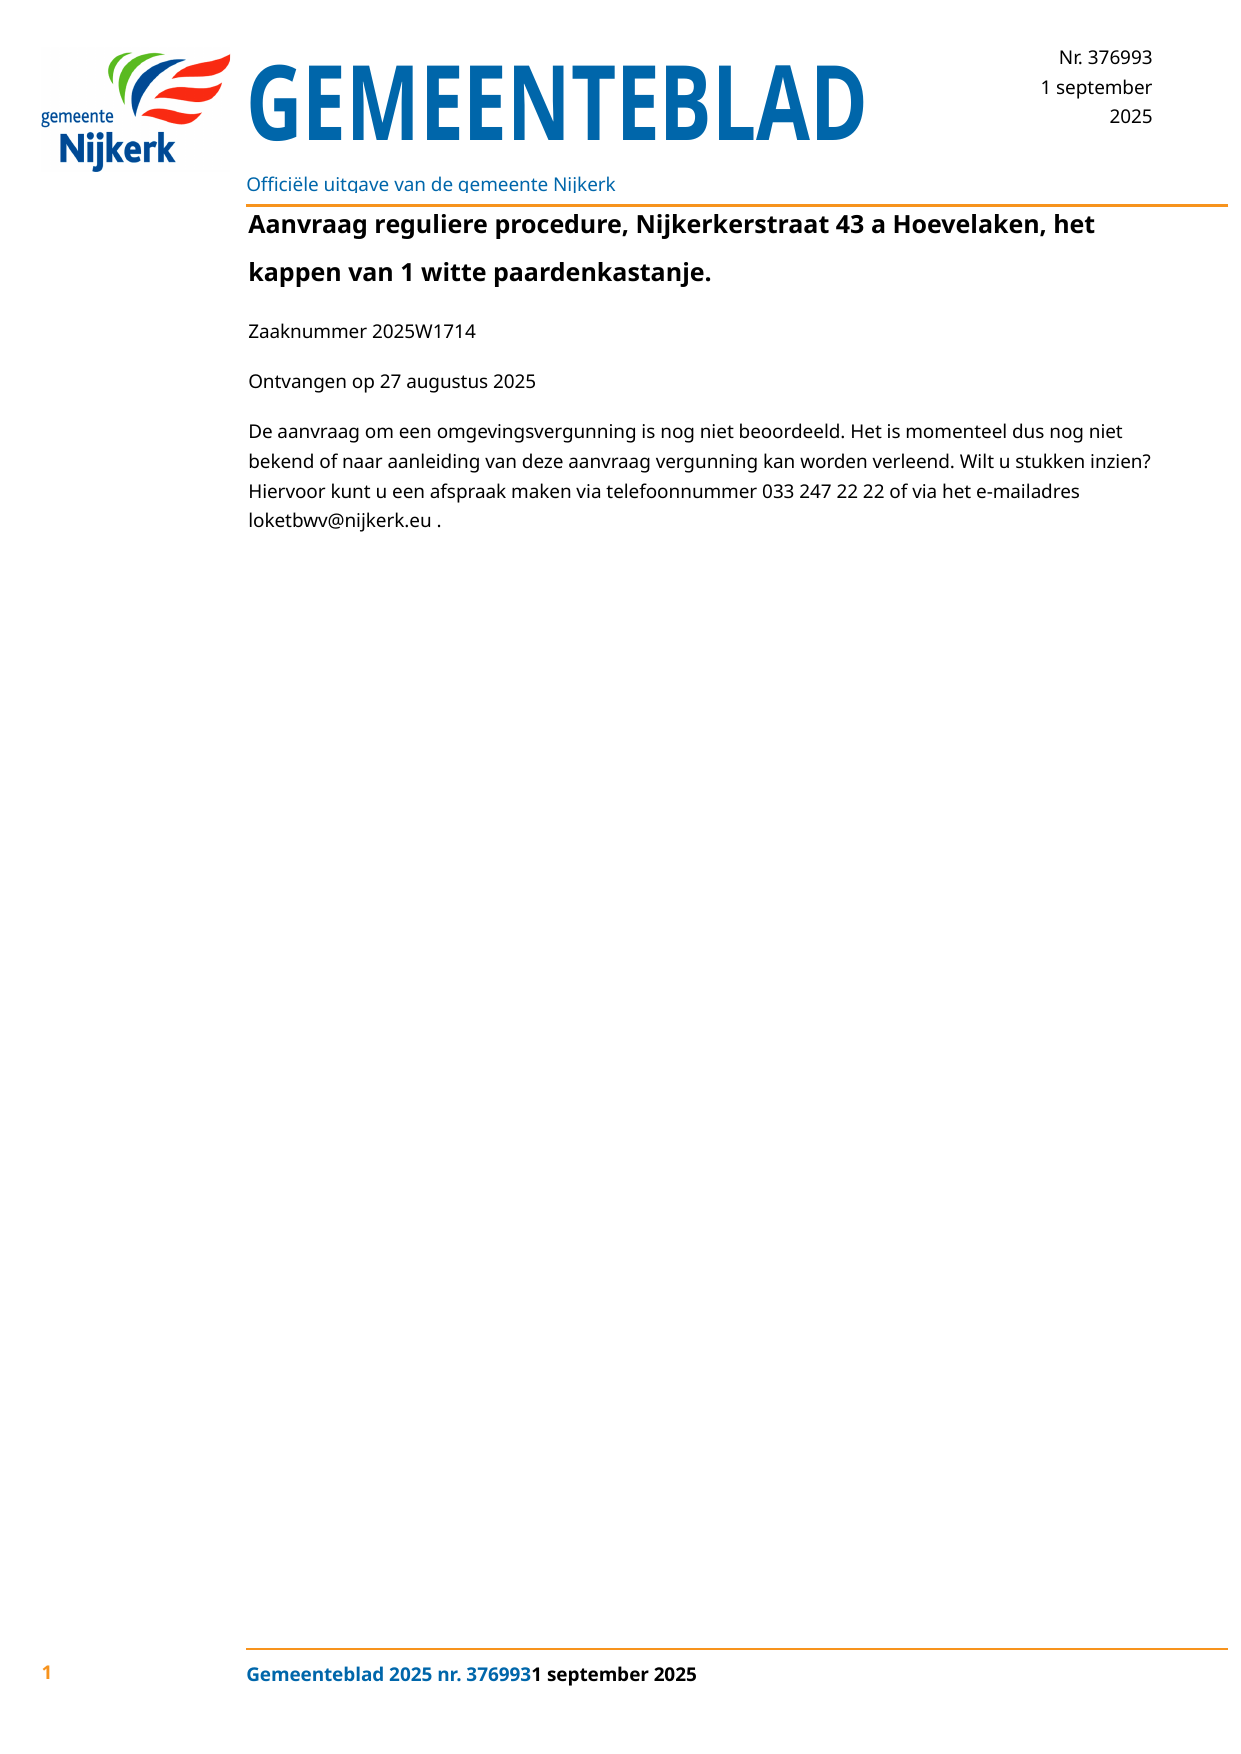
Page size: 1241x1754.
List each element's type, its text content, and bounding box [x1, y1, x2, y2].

text Zaaknummer 2025W1714 [248, 318, 1152, 344]
text De aanvraag om een omgevingsvergunning is nog niet beoordeeld. Het is momenteel dus nog niet bekend of naar aanleiding van deze aanvraag vergunning kan worden verleend. Wilt u stukken inzien? Hiervoor kunt u een afspraak maken via telefoonnummer 033 247 22 22 of via het e-mailadres loketbwv@nijkerk.eu . [248, 419, 1152, 533]
text Ontvangen op 27 augustus 2025 [248, 368, 1152, 394]
text Aanvraag reguliere procedure, Nijkerkerstraat 43 a Hoevelaken, het kappen van 1 witte paardenkastanje. [248, 207, 1152, 288]
picture [41, 47, 231, 172]
